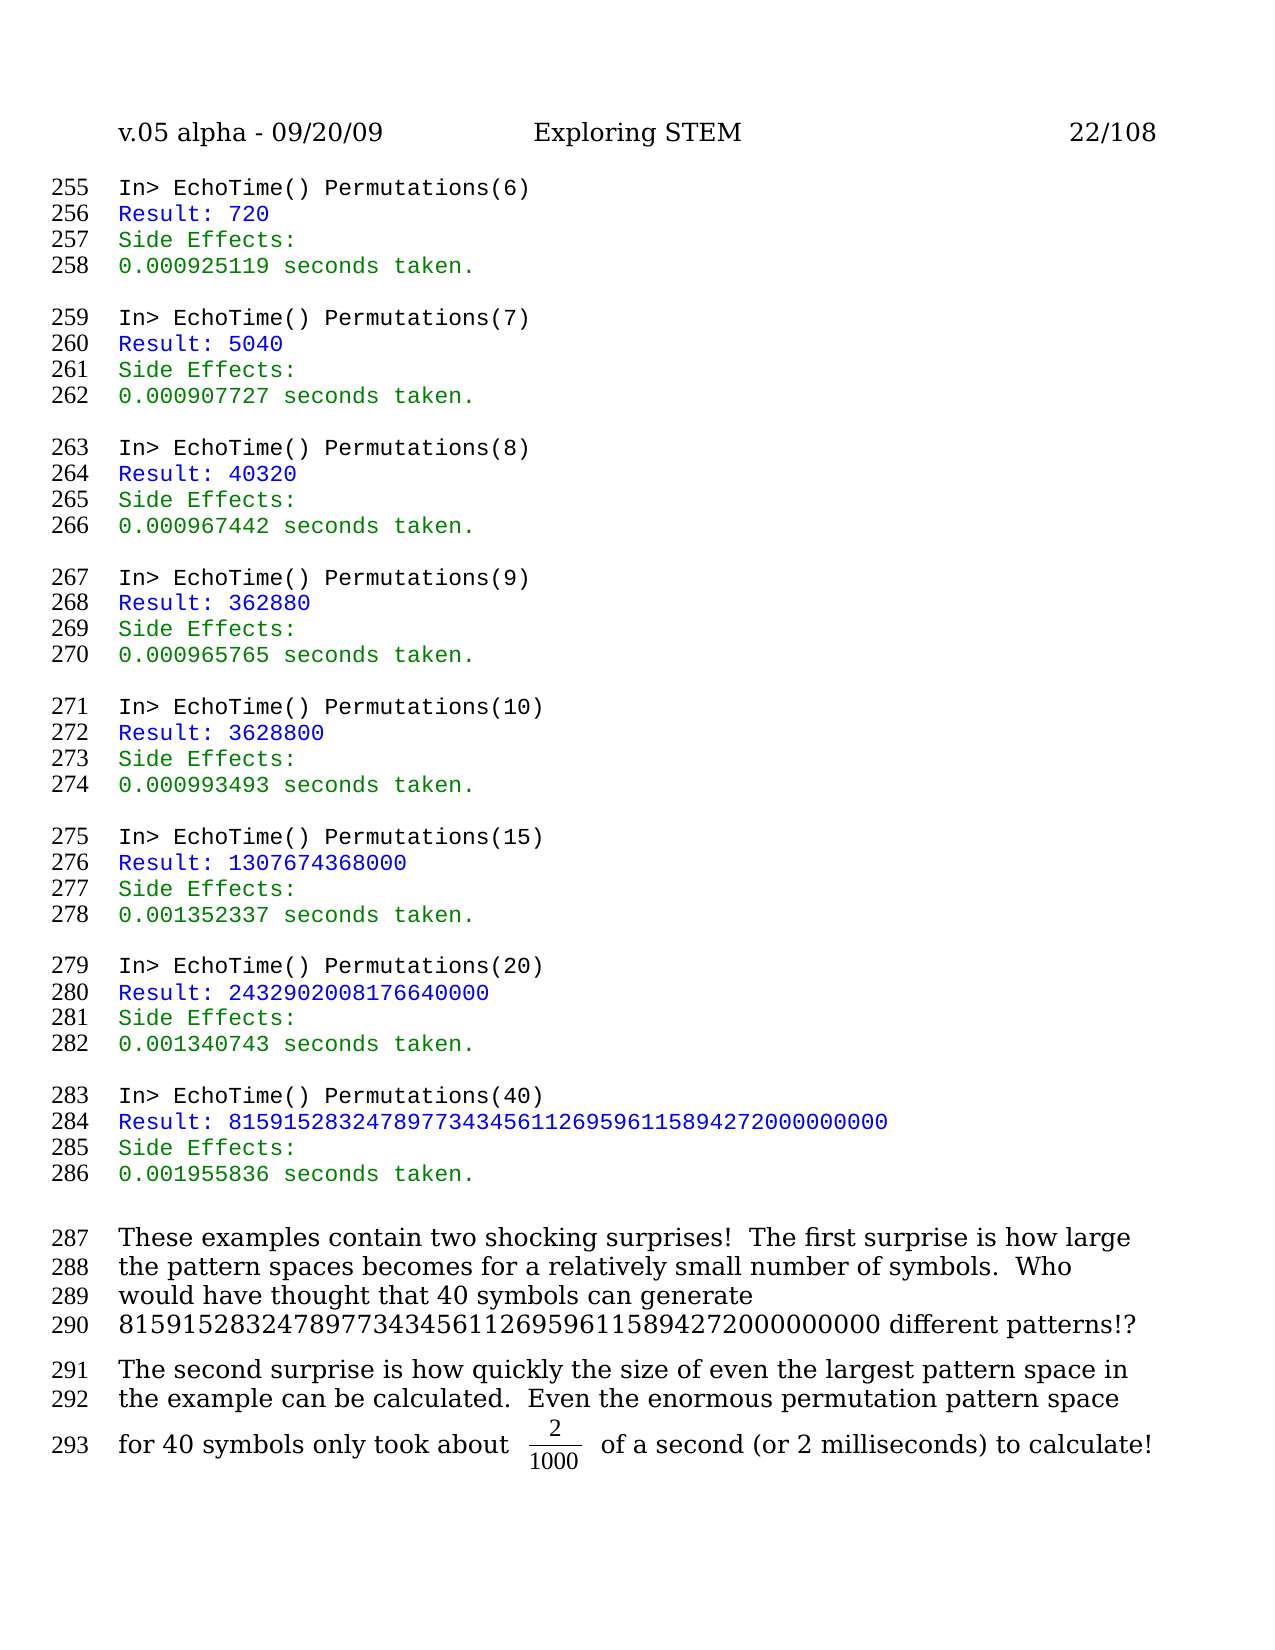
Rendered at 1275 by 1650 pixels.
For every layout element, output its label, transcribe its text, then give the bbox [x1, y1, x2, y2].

text 0.000907727 seconds taken. [118, 384, 1157, 410]
text In> EchoTime() Permutations(7) [118, 306, 1157, 332]
text In> EchoTime() Permutations(6) [118, 177, 1157, 203]
text 0.000967442 seconds taken. [118, 514, 1157, 540]
text 0.001955836 seconds taken. [118, 1162, 1157, 1188]
text Side Effects: [118, 747, 1157, 773]
text In> EchoTime() Permutations(8) [118, 436, 1157, 462]
text Result: 2432902008176640000 [118, 981, 1157, 1007]
text Side Effects: [118, 1136, 1157, 1162]
text Result: 362880 [118, 592, 1157, 618]
text Side Effects: [118, 358, 1157, 384]
text 0.000965765 seconds taken. [118, 644, 1157, 669]
text Result: 720 [118, 203, 1157, 229]
text The second surprise is how quickly the size of even the largest pattern space in the example can be calculated. Even the enormous permutation pattern space for 40 symbols only took aboutof a second (or 2 milliseconds) to calculate! [118, 1355, 1157, 1477]
text In> EchoTime() Permutations(15) [118, 825, 1157, 851]
text 0.000925119 seconds taken. [118, 254, 1157, 281]
text Result: 40320 [118, 462, 1157, 488]
text Result: 5040 [118, 332, 1157, 358]
text In> EchoTime() Permutations(10) [118, 696, 1157, 721]
text In> EchoTime() Permutations(40) [118, 1084, 1157, 1111]
text Side Effects: [118, 488, 1157, 514]
text These examples contain two shocking surprises! The first surprise is how large the pattern spaces becomes for a relatively small number of symbols. Who would have thought that 40 symbols can generate 815915283247897734345611269596115894272000000000 different patterns!? [118, 1223, 1157, 1340]
text Side Effects: [118, 618, 1157, 644]
text 0.000993493 seconds taken. [118, 773, 1157, 799]
text Result: 3628800 [118, 721, 1157, 747]
text In> EchoTime() Permutations(9) [118, 566, 1157, 592]
text Side Effects: [118, 229, 1157, 254]
text Side Effects: [118, 1007, 1157, 1033]
text In> EchoTime() Permutations(20) [118, 955, 1157, 981]
text Result: 1307674368000 [118, 851, 1157, 877]
text Result: 815915283247897734345611269596115894272000000000 [118, 1111, 1157, 1136]
text Side Effects: [118, 877, 1157, 903]
text 0.001340743 seconds taken. [118, 1033, 1157, 1059]
text 0.001352337 seconds taken. [118, 903, 1157, 929]
